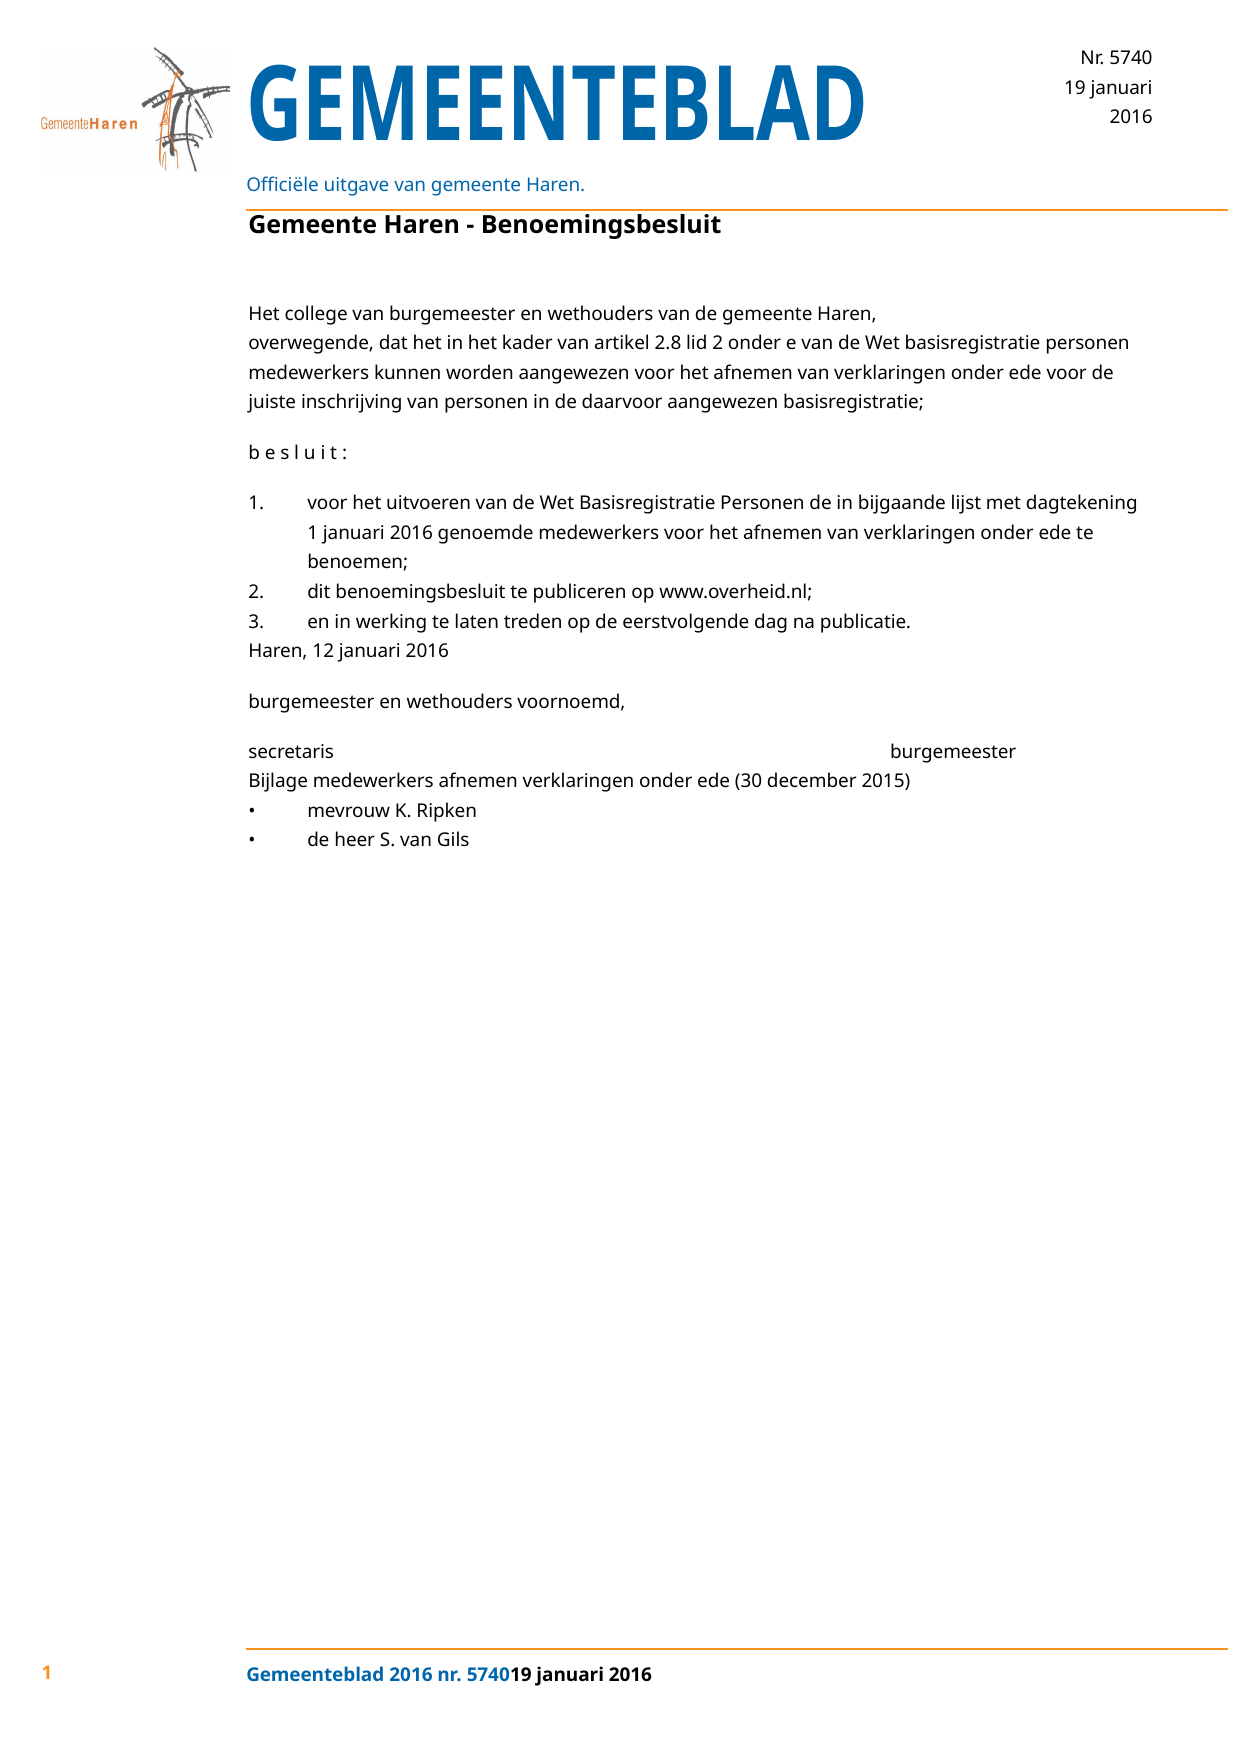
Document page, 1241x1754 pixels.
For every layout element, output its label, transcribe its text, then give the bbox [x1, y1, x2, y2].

text Bijlage medewerkers afnemen verklaringen onder ede (30 december 2015) [248, 767, 1152, 793]
text overwegende, dat het in het kader van artikel 2.8 lid 2 onder e van de Wet basisregistratie personen medewerkers kunnen worden aangewezen voor het afnemen van verklaringen onder ede voor de juiste inschrijving van personen in de daarvoor aangewezen basisregistratie; [248, 329, 1152, 414]
list mevrouw K. Ripken [248, 797, 1152, 823]
table_header secretaris [248, 738, 708, 764]
text Haren, 12 januari 2016 [248, 637, 1152, 663]
text burgemeester en wethouders voornoemd, [248, 688, 1152, 713]
list en in werking te laten treden op de eerstvolgende dag na publicatie. [248, 608, 1152, 633]
text Het college van burgemeester en wethouders van de gemeente Haren, [248, 300, 1152, 326]
table_header burgemeester [890, 738, 1152, 764]
picture [41, 47, 231, 172]
list de heer S. van Gils [248, 826, 1152, 852]
text b e s l u i t : [248, 439, 1152, 465]
table_header [708, 738, 890, 764]
list dit benoemingsbesluit te publiceren op www.overheid.nl; [248, 578, 1152, 604]
text Gemeente Haren - Benoemingsbesluit [248, 211, 1152, 241]
list voor het uitvoeren van de Wet Basisregistratie Personen de in bijgaande lijst met dagtekening 1 januari 2016 genoemde medewerkers voor het afnemen van verklaringen onder ede te benoemen; [248, 489, 1152, 574]
